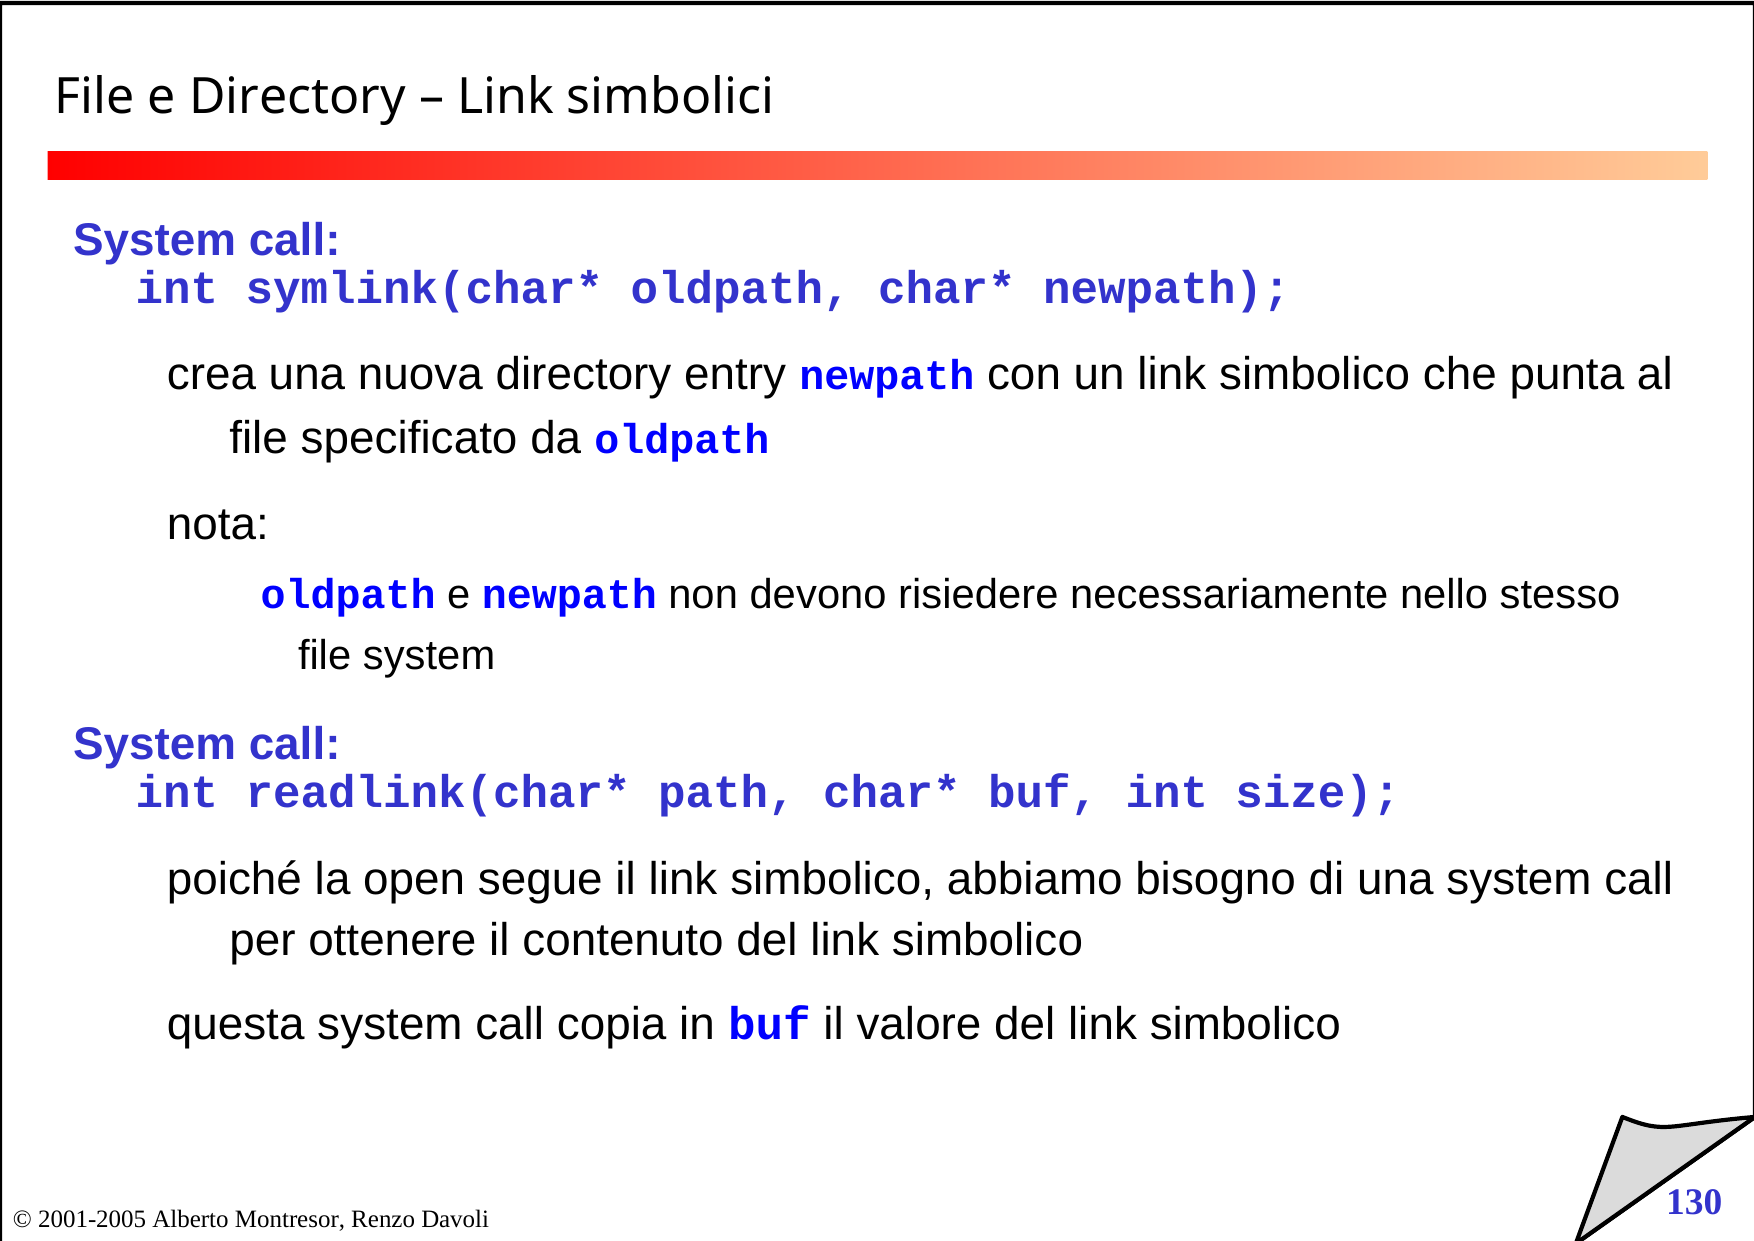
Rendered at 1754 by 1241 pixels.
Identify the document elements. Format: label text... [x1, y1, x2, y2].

list System call: int symlink(char* oldpath, char* newpath); crea una nuova directory entry newpath con un link simbolico che punta al file specificato da oldpath nota: oldpath e newpath non devono risiedere necessariamente nello stesso file system System call: int readlink(char* path, char* buf, int size); poiché la open segue il link simbolico, abbiamo bisogno di una system call per ottenere il contenuto del link simbolico questa system call copia in buf il valore del link simbolico [58, 206, 1696, 1161]
title File e Directory – Link simbolici [40, 49, 1714, 144]
